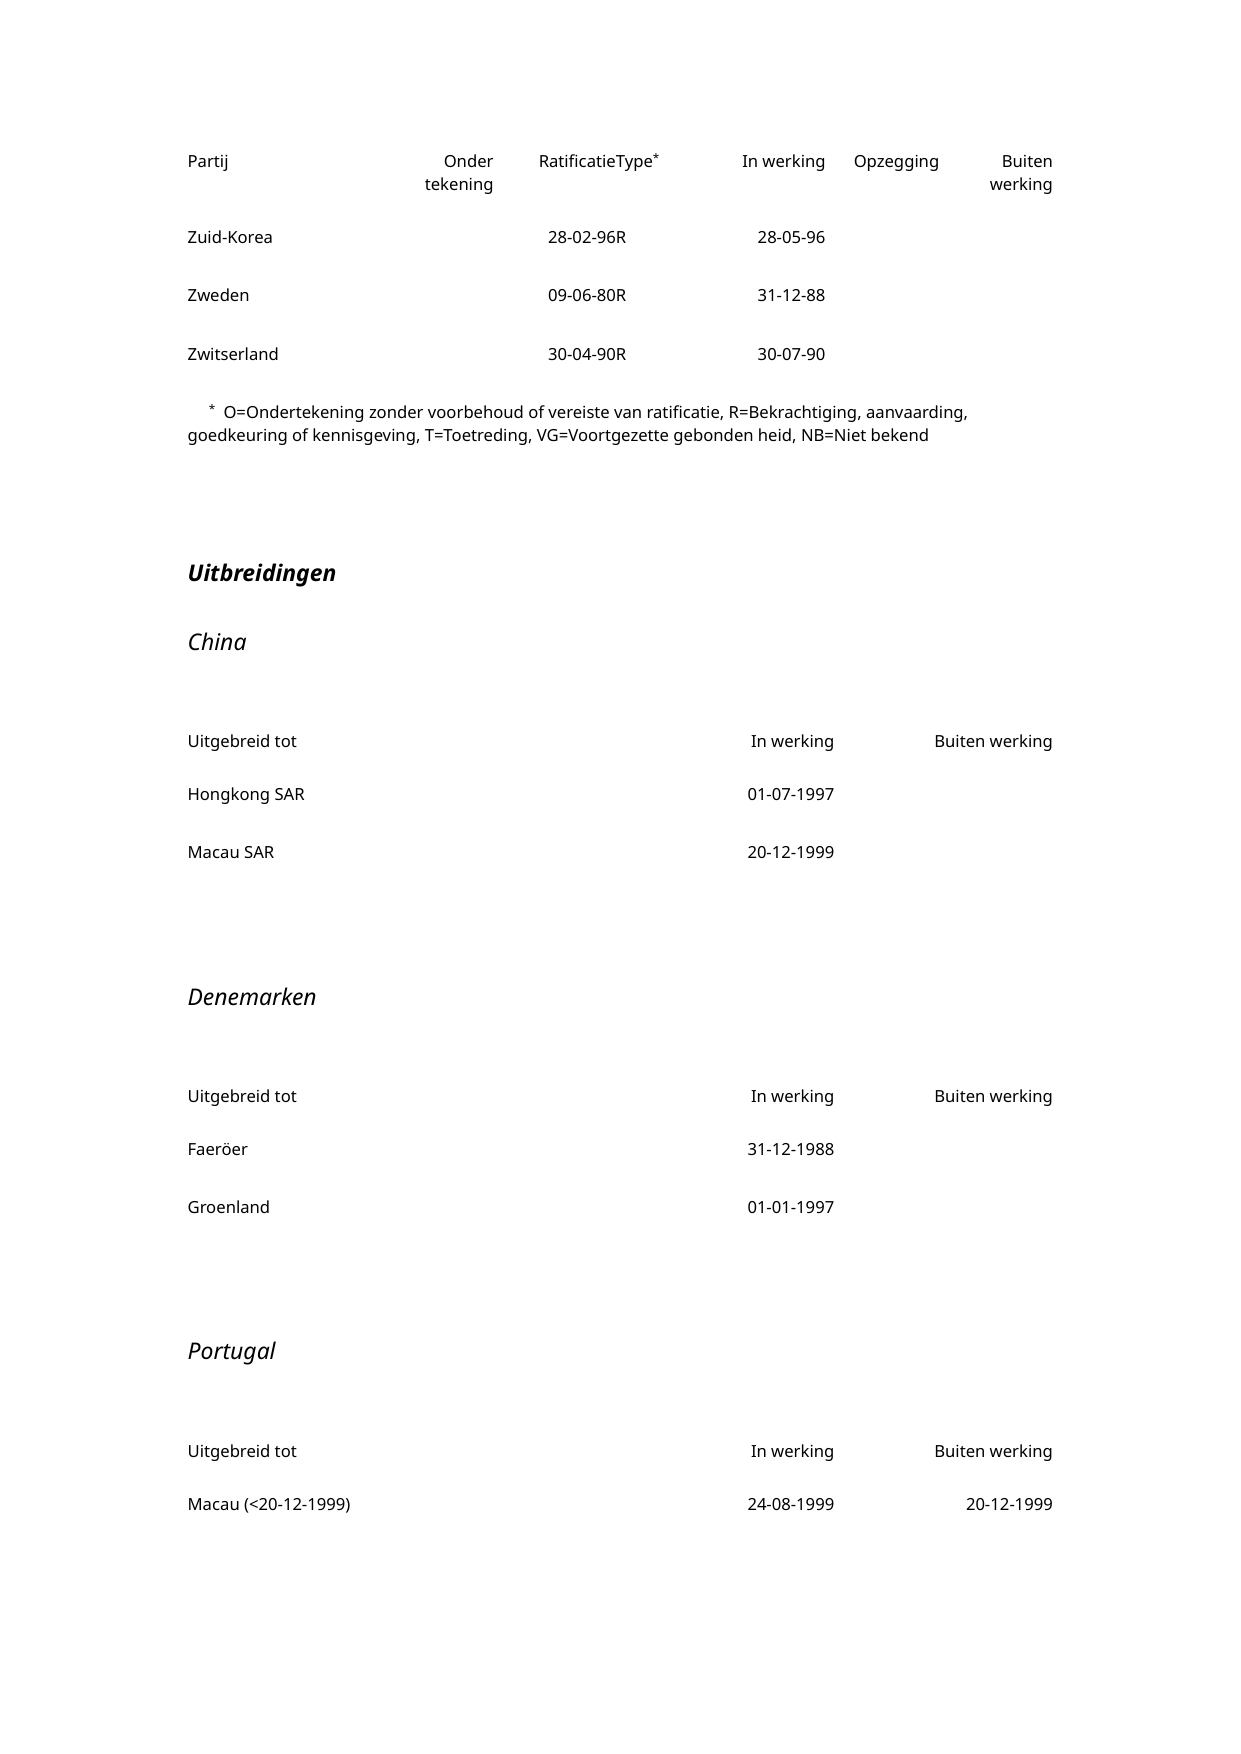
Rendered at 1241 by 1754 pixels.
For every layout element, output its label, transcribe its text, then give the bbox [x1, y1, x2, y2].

table_header In werking [616, 730, 834, 783]
subtitle China [187, 626, 1053, 657]
table_header In werking [616, 1085, 834, 1137]
table_cell [825, 284, 939, 342]
table_header Partij [188, 150, 371, 225]
table_header Uitgebreid tot [188, 1439, 616, 1492]
table_cell [825, 342, 939, 401]
table_cell 31-12-1988 [616, 1138, 834, 1196]
table_cell Faeröer [188, 1138, 616, 1196]
table_header Ratificatie [493, 150, 616, 225]
table_cell Zweden [188, 284, 371, 342]
table_cell * O=Ondertekening zonder voorbehoud of vereiste van ratificatie, R=Bekrachtiging, aanvaarding, goedkeuring of kennisgeving, T=Toetreding, VG=Voortgezette gebonden heid, NB=Niet bekend [188, 401, 1053, 476]
table_header Type* [616, 150, 703, 225]
table_cell 01-01-1997 [616, 1196, 834, 1254]
table_cell R [616, 284, 703, 342]
table_cell [939, 225, 1053, 284]
table_header Onder tekening [371, 150, 493, 225]
table_cell R [616, 225, 703, 284]
table_cell 20-12-1999 [834, 1492, 1053, 1545]
table_cell Groenland [188, 1196, 616, 1254]
table_header Uitgebreid tot [188, 730, 616, 783]
table_cell [834, 841, 1053, 899]
subtitle Denemarken [187, 981, 1053, 1012]
table_cell [939, 284, 1053, 342]
subtitle Uitbreidingen [187, 557, 1053, 588]
table_cell [834, 1138, 1053, 1196]
table_cell [834, 783, 1053, 841]
subtitle Portugal [187, 1335, 1053, 1366]
table_cell [371, 284, 493, 342]
table_header In werking [703, 150, 825, 225]
table_cell 28-05-96 [703, 225, 825, 284]
table_cell 30-04-90 [493, 342, 616, 401]
table_cell Zuid-Korea [188, 225, 371, 284]
table_header Buiten werking [834, 730, 1053, 783]
table_cell R [616, 342, 703, 401]
table_cell [371, 225, 493, 284]
table_cell 01-07-1997 [616, 783, 834, 841]
table_cell [939, 342, 1053, 401]
table_cell Macau (<20-12-1999) [188, 1492, 616, 1545]
table_cell Zwitserland [188, 342, 371, 401]
table_cell [825, 225, 939, 284]
table_header Opzegging [825, 150, 939, 225]
table_cell Macau SAR [188, 841, 616, 899]
table_header Buiten werking [939, 150, 1053, 225]
table_cell 31-12-88 [703, 284, 825, 342]
table_header Uitgebreid tot [188, 1085, 616, 1137]
table_header Buiten werking [834, 1085, 1053, 1137]
table_cell 09-06-80 [493, 284, 616, 342]
table_cell 24-08-1999 [616, 1492, 834, 1545]
table_cell [371, 342, 493, 401]
table_header In werking [616, 1439, 834, 1492]
table_cell 30-07-90 [703, 342, 825, 401]
table_cell [834, 1196, 1053, 1254]
table_cell Hongkong SAR [188, 783, 616, 841]
table_cell 20-12-1999 [616, 841, 834, 899]
table_cell 28-02-96 [493, 225, 616, 284]
table_header Buiten werking [834, 1439, 1053, 1492]
